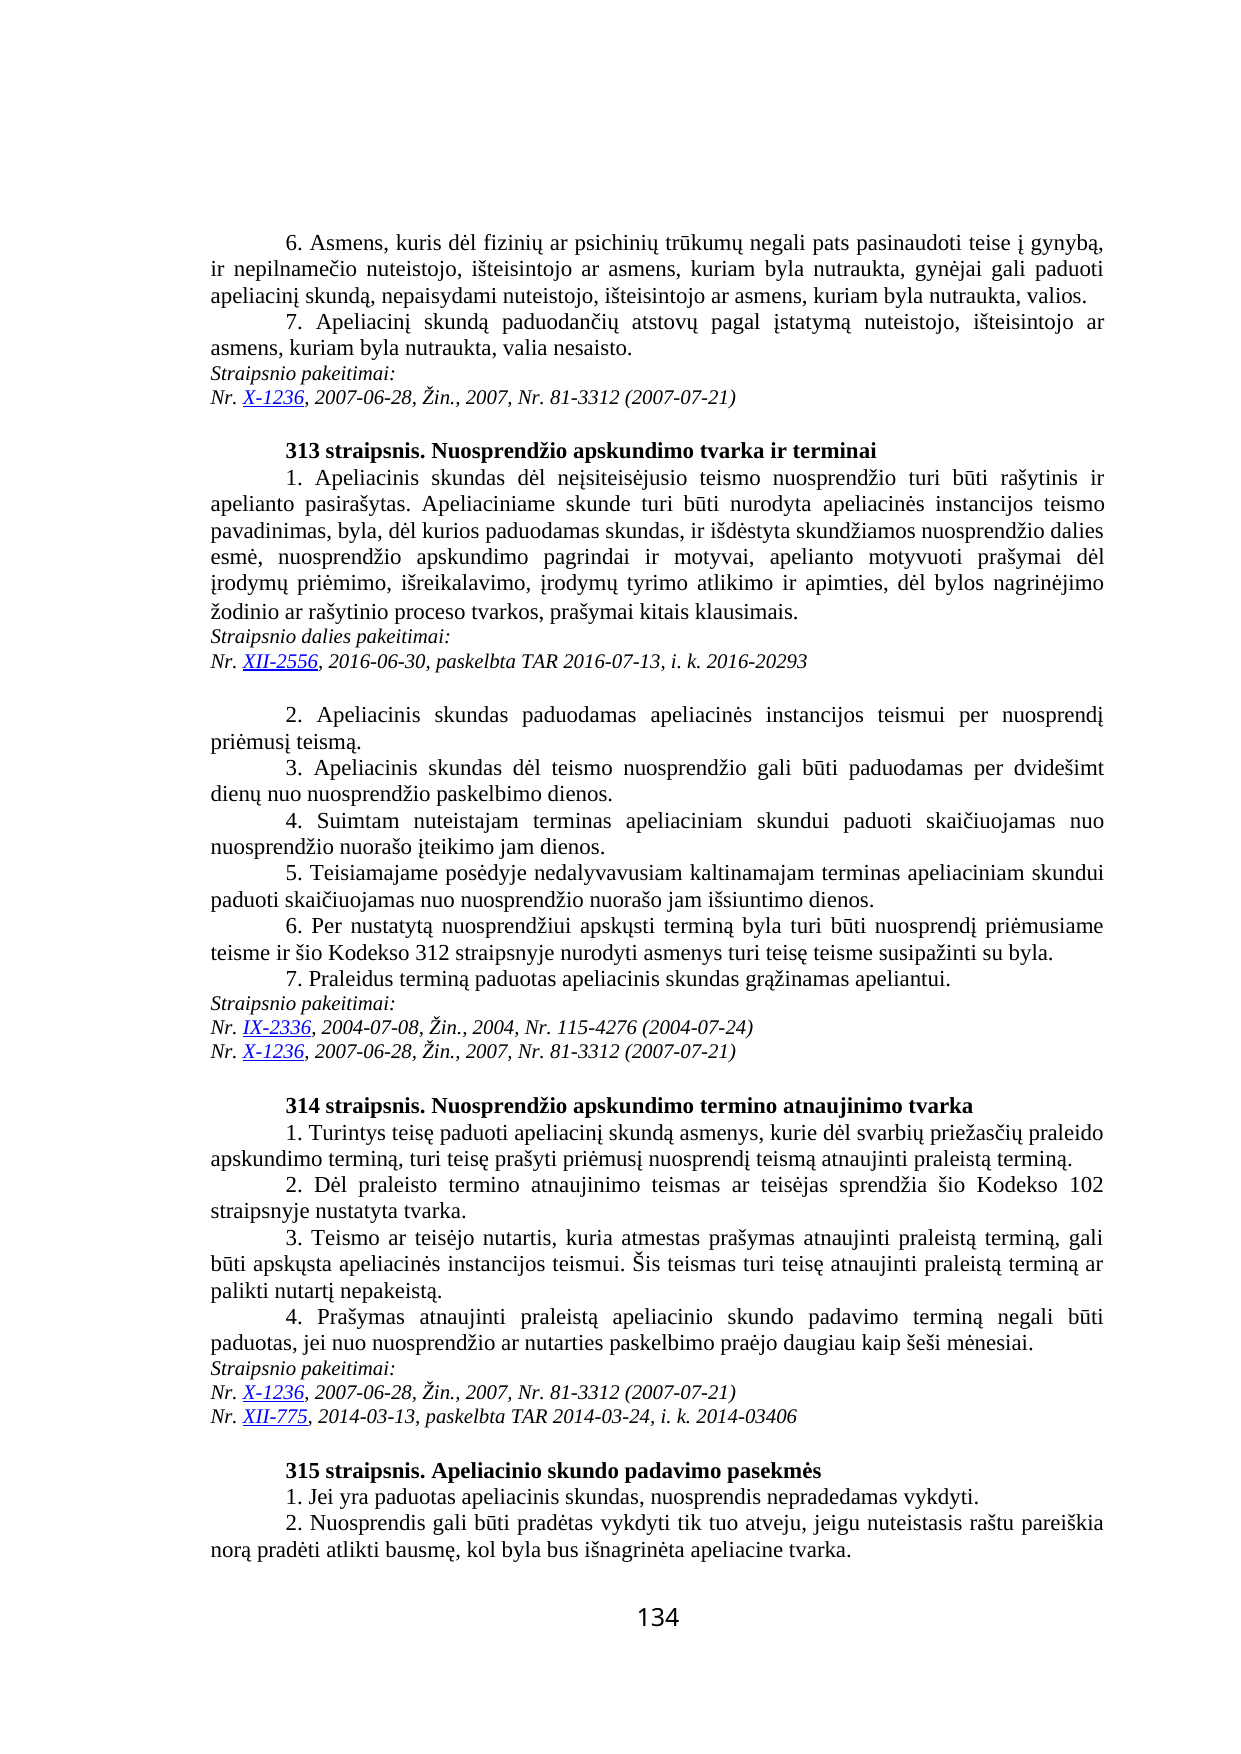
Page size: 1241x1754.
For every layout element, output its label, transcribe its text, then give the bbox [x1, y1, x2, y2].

text 315 straipsnis. Apeliacinio skundo padavimo pasekmės [210, 1457, 1105, 1483]
text 1. Turintys teisę paduoti apeliacinį skundą asmenys, kurie dėl svarbių priežasčių praleido apskundimo terminą, turi teisę prašyti priėmusį nuosprendį teismą atnaujinti praleistą terminą. [210, 1118, 1105, 1171]
text 2. Dėl praleisto termino atnaujinimo teismas ar teisėjas sprendžia šio Kodekso 102 straipsnyje nustatyta tvarka. [210, 1171, 1105, 1224]
text Nr. X-1236, 2007-06-28, Žin., 2007, Nr. 81-3312 (2007-07-21) [210, 385, 1105, 409]
text Straipsnio pakeitimai: [210, 1356, 1105, 1380]
text 2. Nuosprendis gali būti pradėtas vykdyti tik tuo atveju, jeigu nuteistasis raštu pareiškia norą pradėti atlikti bausmę, kol byla bus išnagrinėta apeliacine tvarka. [210, 1509, 1105, 1562]
text Straipsnio pakeitimai: [210, 991, 1105, 1015]
text Straipsnio dalies pakeitimai: [210, 624, 1105, 648]
text 2. Apeliacinis skundas paduodamas apeliacinės instancijos teismui per nuosprendį priėmusį teismą. [210, 701, 1105, 754]
text 5. Teisiamajame posėdyje nedalyvavusiam kaltinamajam terminas apeliaciniam skundui paduoti skaičiuojamas nuo nuosprendžio nuorašo jam išsiuntimo dienos. [210, 859, 1105, 912]
text Nr. X-1236, 2007-06-28, Žin., 2007, Nr. 81-3312 (2007-07-21) [210, 1380, 1105, 1404]
text 3. Apeliacinis skundas dėl teismo nuosprendžio gali būti paduodamas per dvidešimt dienų nuo nuosprendžio paskelbimo dienos. [210, 754, 1105, 807]
text 314 straipsnis. Nuosprendžio apskundimo termino atnaujinimo tvarka [285, 1092, 1105, 1118]
text Nr. IX-2336, 2004-07-08, Žin., 2004, Nr. 115-4276 (2004-07-24) [210, 1015, 1105, 1039]
text 6. Per nustatytą nuosprendžiui apskųsti terminą byla turi būti nuosprendį priėmusiame teisme ir šio Kodekso 312 straipsnyje nurodyti asmenys turi teisę teisme susipažinti su byla. [210, 912, 1105, 965]
text 7. Apeliacinį skundą paduodančių atstovų pagal įstatymą nuteistojo, išteisintojo ar asmens, kuriam byla nutraukta, valia nesaisto. [210, 308, 1105, 361]
text 313 straipsnis. Nuosprendžio apskundimo tvarka ir terminai [210, 438, 1105, 464]
text Nr. XII-775, 2014-03-13, paskelbta TAR 2014-03-24, i. k. 2014-03406 [210, 1404, 1105, 1428]
text 1. Jei yra paduotas apeliacinis skundas, nuosprendis nepradedamas vykdyti. [210, 1483, 1105, 1509]
text 4. Suimtam nuteistajam terminas apeliaciniam skundui paduoti skaičiuojamas nuo nuosprendžio nuorašo įteikimo jam dienos. [210, 807, 1105, 859]
text 4. Prašymas atnaujinti praleistą apeliacinio skundo padavimo terminą negali būti paduotas, jei nuo nuosprendžio ar nutarties paskelbimo praėjo daugiau kaip šeši mėnesiai. [210, 1303, 1105, 1356]
text Straipsnio pakeitimai: [210, 361, 1105, 385]
text 6. Asmens, kuris dėl fizinių ar psichinių trūkumų negali pats pasinaudoti teise į gynybą, ir nepilnamečio nuteistojo, išteisintojo ar asmens, kuriam byla nutraukta, gynėjai gali paduoti apeliacinį skundą, nepaisydami nuteistojo, išteisintojo ar asmens, kuriam byla nutraukta, valios. [210, 229, 1105, 308]
text 7. Praleidus terminą paduotas apeliacinis skundas grąžinamas apeliantui. [210, 965, 1105, 991]
text 3. Teismo ar teisėjo nutartis, kuria atmestas prašymas atnaujinti praleistą terminą, gali būti apskųsta apeliacinės instancijos teismui. Šis teismas turi teisę atnaujinti praleistą terminą ar palikti nutartį nepakeistą. [210, 1224, 1105, 1303]
text Nr. X-1236, 2007-06-28, Žin., 2007, Nr. 81-3312 (2007-07-21) [210, 1039, 1105, 1063]
text Nr. XII-2556, 2016-06-30, paskelbta TAR 2016-07-13, i. k. 2016-20293 [210, 648, 1105, 673]
text 1. Apeliacinis skundas dėl neįsiteisėjusio teismo nuosprendžio turi būti rašytinis ir apelianto pasirašytas. Apeliaciniame skunde turi būti nurodyta apeliacinės instancijos teismo pavadinimas, byla, dėl kurios paduodamas skundas, ir išdėstyta skundžiamos nuosprendžio dalies esmė, nuosprendžio apskundimo pagrindai ir motyvai, apelianto motyvuoti prašymai dėl įrodymų priėmimo, išreikalavimo, įrodymų tyrimo atlikimo ir apimties, dėl bylos nagrinėjimo žodinio ar rašytinio proceso tvarkos, prašymai kitais klausimais. [210, 464, 1105, 624]
